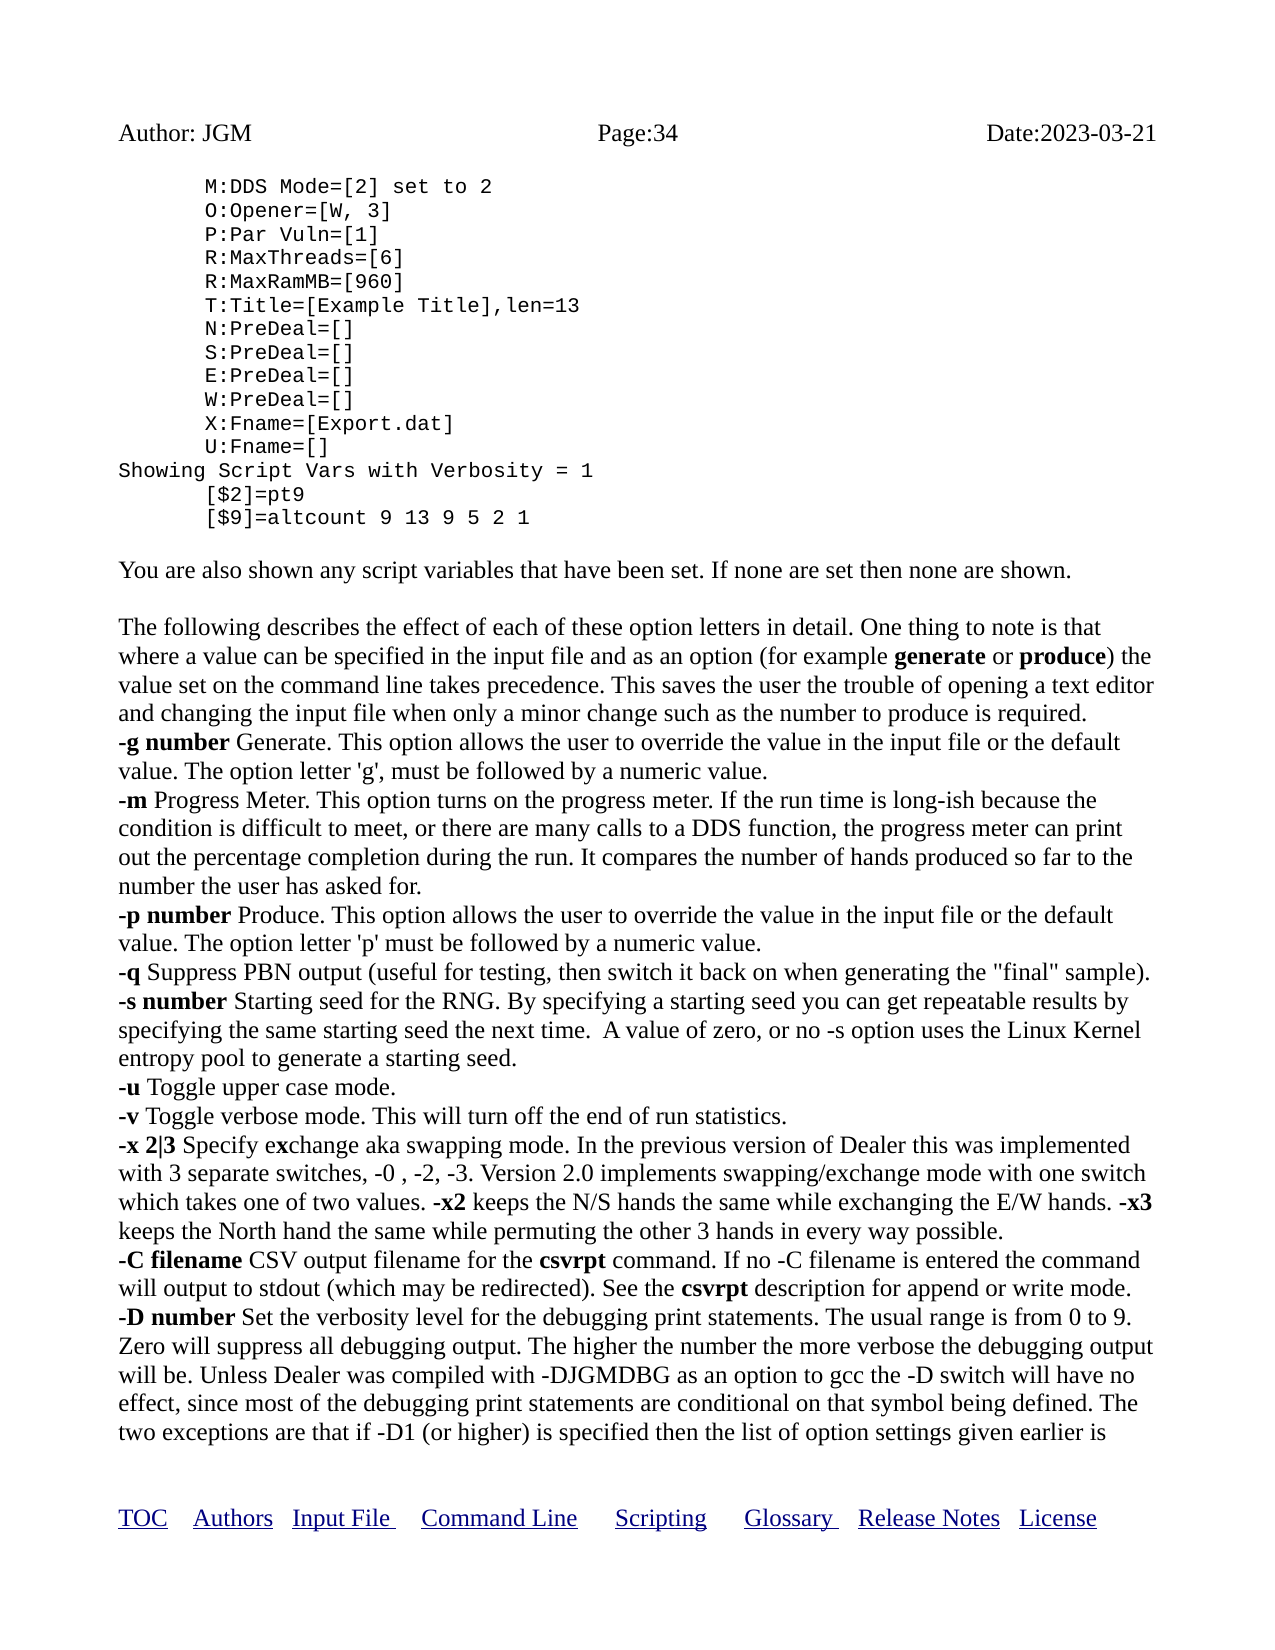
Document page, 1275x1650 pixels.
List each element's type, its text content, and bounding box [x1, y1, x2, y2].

text M:DDS Mode=[2] set to 2 [118, 176, 1157, 200]
text -v Toggle verbose mode. This will turn off the end of run statistics. [118, 1101, 1157, 1130]
text The following describes the effect of each of these option letters in detail. One thing to note is that where a value can be specified in the input file and as an option (for example generate or produce) the value set on the command line takes precedence. This saves the user the trouble of opening a text editor and changing the input file when only a minor change such as the number to produce is required. [118, 612, 1157, 727]
text S:PreDeal=[] [118, 342, 1157, 366]
text O:Opener=[W, 3] [118, 200, 1157, 224]
text -g number Generate. This option allows the user to override the value in the input file or the default value. The option letter 'g', must be followed by a numeric value. [118, 727, 1157, 785]
text T:Title=[Example Title],len=13 [118, 294, 1157, 318]
text -D number Set the verbosity level for the debugging print statements. The usual range is from 0 to 9. Zero will suppress all debugging output. The higher the number the more verbose the debugging output will be. Unless Dealer was compiled with -DJGMDBG as an option to gcc the -D switch will have no effect, since most of the debugging print statements are conditional on that symbol being defined. The two exceptions are that if -D1 (or higher) is specified then the list of option settings given earlier is [118, 1302, 1157, 1446]
text -p number Produce. This option allows the user to override the value in the input file or the default value. The option letter 'p' must be followed by a numeric value. [118, 900, 1157, 957]
text [$2]=pt9 [118, 484, 1157, 507]
text W:PreDeal=[] [118, 389, 1157, 413]
text -s number Starting seed for the RNG. By specifying a starting seed you can get repeatable results by specifying the same starting seed the next time. A value of zero, or no -s option uses the Linux Kernel entropy pool to generate a starting seed. [118, 986, 1157, 1072]
text Showing Script Vars with Verbosity = 1 [118, 460, 1157, 484]
text X:Fname=[Export.dat] [118, 413, 1157, 436]
text [$9]=altcount 9 13 9 5 2 1 [118, 507, 1157, 531]
text R:MaxThreads=[6] [118, 247, 1157, 271]
text U:Fname=[] [118, 436, 1157, 460]
text N:PreDeal=[] [118, 318, 1157, 342]
text P:Par Vuln=[1] [118, 224, 1157, 247]
text E:PreDeal=[] [118, 366, 1157, 389]
text -u Toggle upper case mode. [118, 1072, 1157, 1101]
text -m Progress Meter. This option turns on the progress meter. If the run time is long-ish because the condition is difficult to meet, or there are many calls to a DDS function, the progress meter can print out the percentage completion during the run. It compares the number of hands produced so far to the number the user has asked for. [118, 785, 1157, 900]
text -q Suppress PBN output (useful for testing, then switch it back on when generating the "final" sample). [118, 957, 1157, 986]
text -x 2|3 Specify exchange aka swapping mode. In the previous version of Dealer this was implemented with 3 separate switches, -0 , -2, -3. Version 2.0 implements swapping/exchange mode with one switch which takes one of two values. -x2 keeps the N/S hands the same while exchanging the E/W hands. -x3 keeps the North hand the same while permuting the other 3 hands in every way possible. [118, 1130, 1157, 1245]
text You are also shown any script variables that have been set. If none are set then none are shown. [118, 555, 1157, 583]
text R:MaxRamMB=[960] [118, 271, 1157, 294]
text -C filename CSV output filename for the csvrpt command. If no -C filename is entered the command will output to stdout (which may be redirected). See the csvrpt description for append or write mode. [118, 1245, 1157, 1302]
